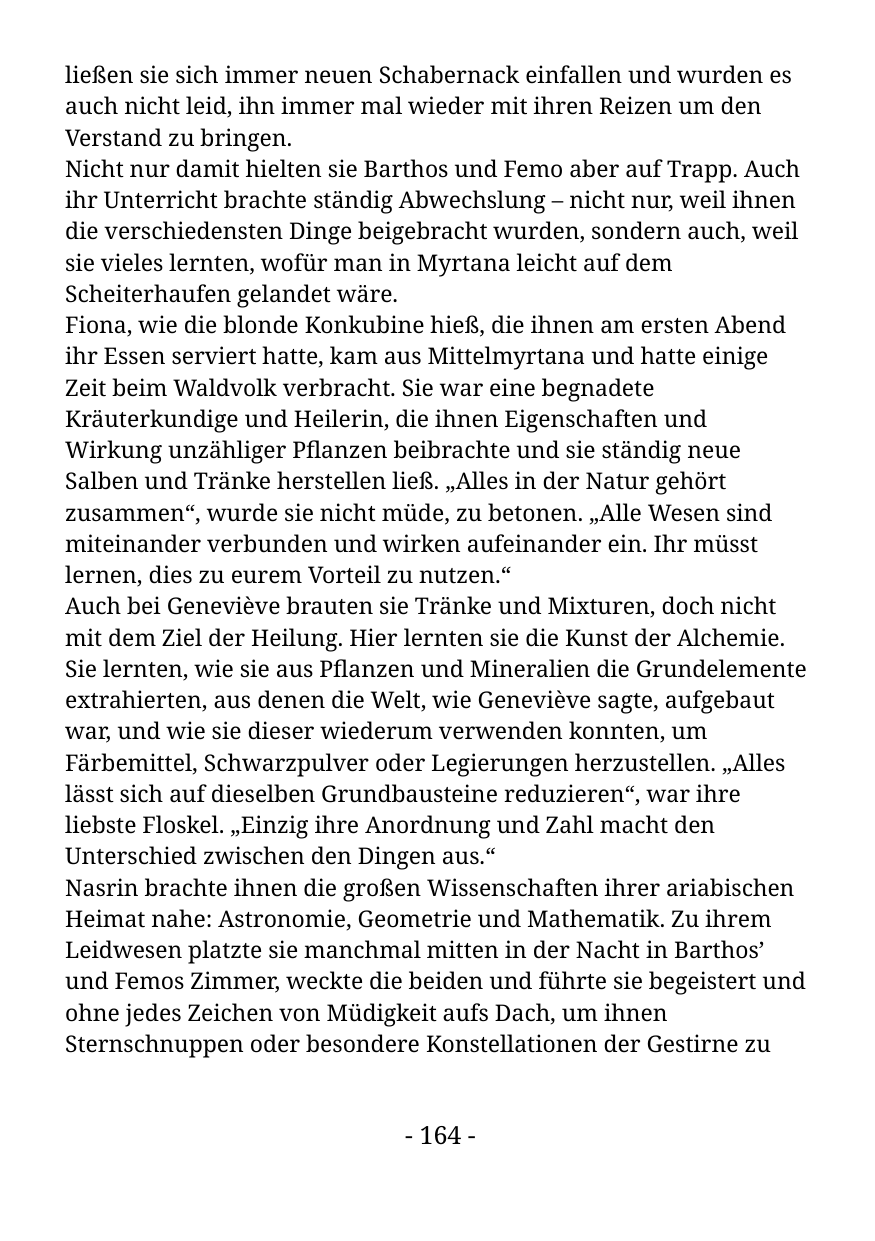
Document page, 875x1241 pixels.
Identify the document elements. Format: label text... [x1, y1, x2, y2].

text ließen sie sich immer neuen Schabernack einfallen und wurden es auch nicht leid, ihn immer mal wieder mit ihren Reizen um den Verstand zu bringen. Nicht nur damit hielten sie Barthos und Femo aber auf Trapp. Auch ihr Unterricht brachte ständig Abwechslung – nicht nur, weil ihnen die verschiedensten Dinge beigebracht wurden, sondern auch, weil sie vieles lernten, wofür man in Myrtana leicht auf dem Scheiterhaufen gelandet wäre. Fiona, wie die blonde Konkubine hieß, die ihnen am ersten Abend ihr Essen serviert hatte, kam aus Mittelmyrtana und hatte einige Zeit beim Waldvolk verbracht. Sie war eine begnadete Kräuterkundige und Heilerin, die ihnen Eigenschaften und Wirkung unzähliger Pflanzen beibrachte und sie ständig neue Salben und Tränke herstellen ließ. „Alles in der Natur gehört zusammen“, wurde sie nicht müde, zu betonen. „Alle Wesen sind miteinander verbunden und wirken aufeinander ein. Ihr müsst lernen, dies zu eurem Vorteil zu nutzen.“ Auch bei Geneviève brauten sie Tränke und Mixturen, doch nicht mit dem Ziel der Heilung. Hier lernten sie die Kunst der Alchemie. Sie lernten, wie sie aus Pflanzen und Mineralien die Grundelemente extrahierten, aus denen die Welt, wie Geneviève sagte, aufgebaut war, und wie sie dieser wiederum verwenden konnten, um Färbemittel, Schwarzpulver oder Legierungen herzustellen. „Alles lässt sich auf dieselben Grundbausteine reduzieren“, war ihre liebste Floskel. „Einzig ihre Anordnung und Zahl macht den Unterschied zwischen den Dingen aus.“ Nasrin brachte ihnen die großen Wissenschaften ihrer ariabischen Heimat nahe: Astronomie, Geometrie und Mathematik. Zu ihrem Leidwesen platzte sie manchmal mitten in der Nacht in Barthos’ und Femos Zimmer, weckte die beiden und führte sie begeistert und ohne jedes Zeichen von Müdigkeit aufs Dach, um ihnen Sternschnuppen oder besondere Konstellationen der Gestirne zu [65, 59, 809, 1059]
